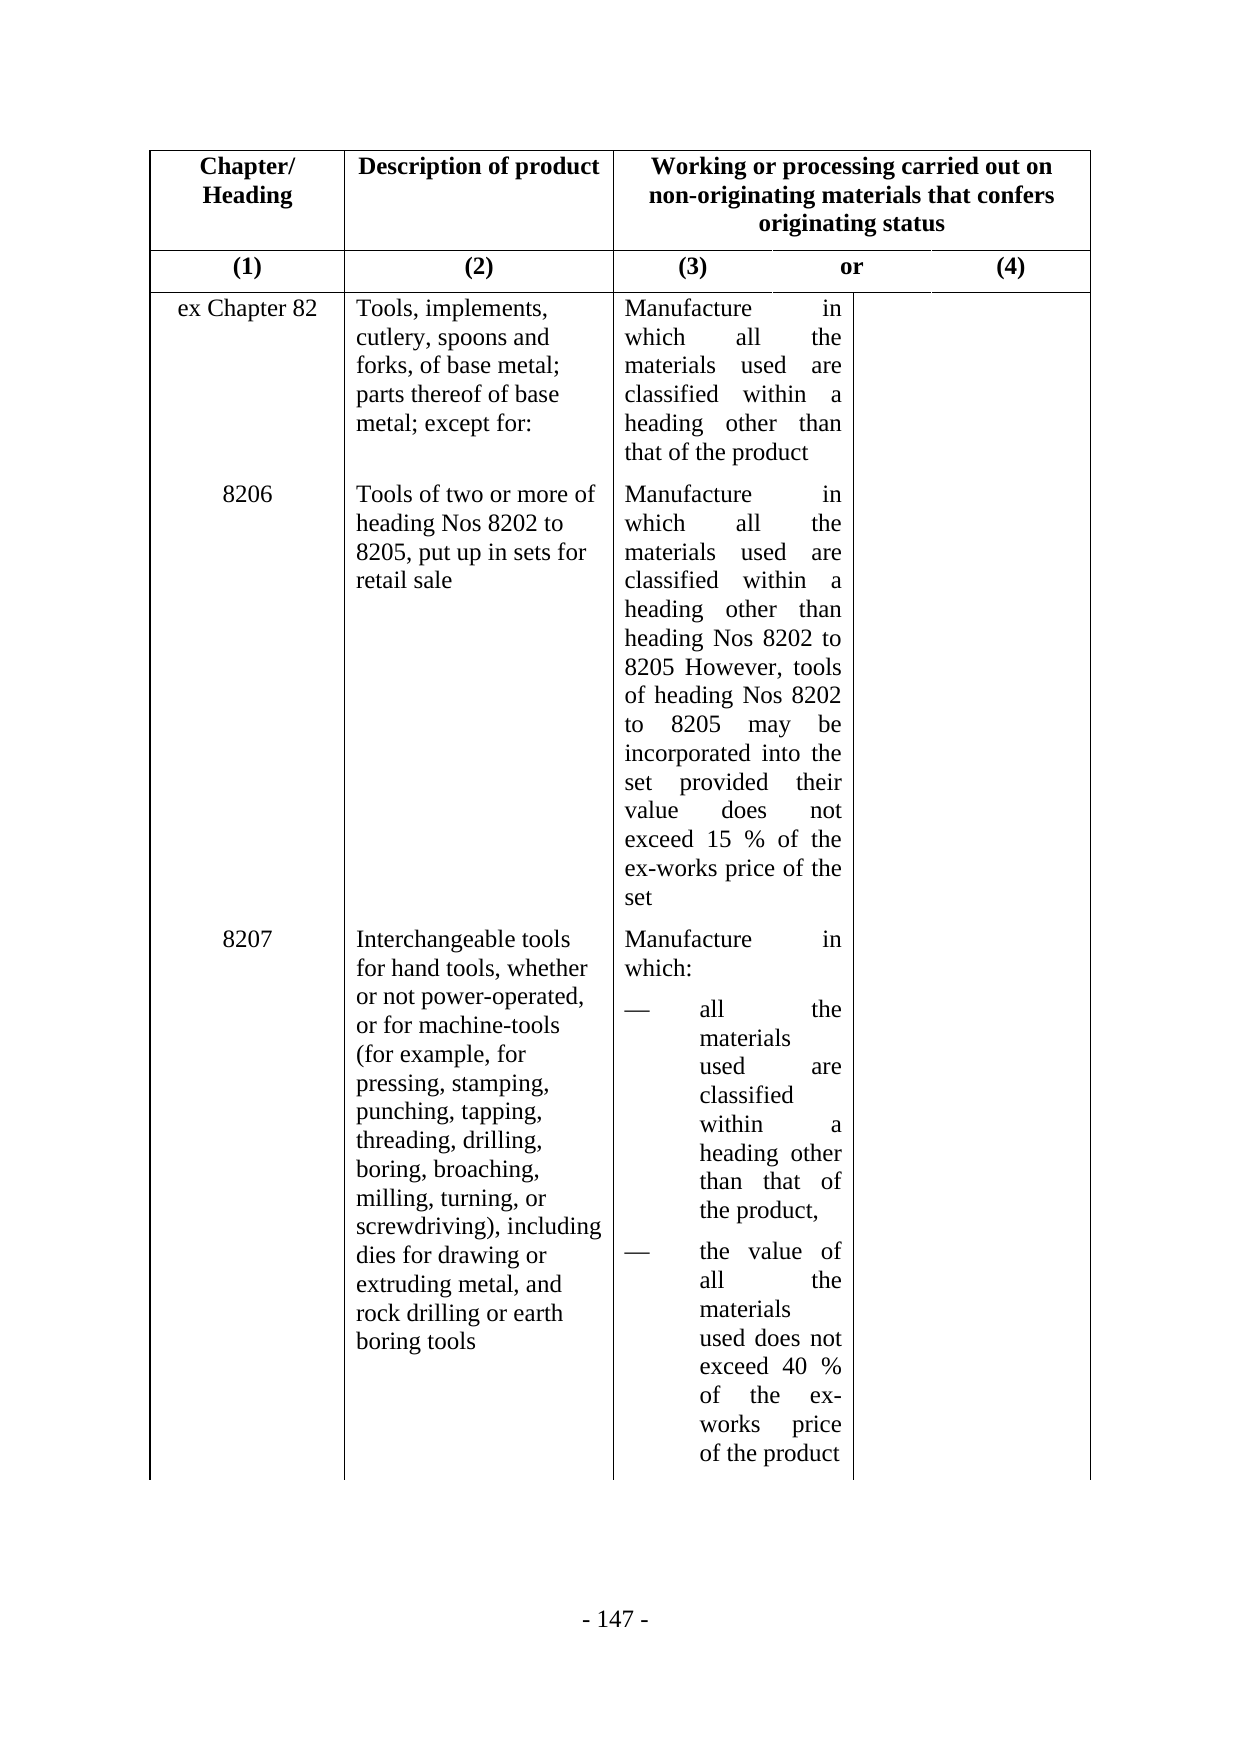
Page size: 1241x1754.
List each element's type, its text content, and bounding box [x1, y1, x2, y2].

table_cell 8207 [151, 924, 344, 1479]
table_cell (1) [151, 251, 344, 292]
table_cell ex Chapter 82 [151, 293, 344, 478]
table_header Chapter/Heading [151, 151, 344, 250]
table_cell or [773, 251, 931, 292]
table_cell Manufacture in which all the materials used are classified within a heading other than heading Nos 8202 to 8205 However, tools of heading Nos 8202 to 8205 may be incorporated into the set provided their value does not exceed 15 % of the ex-works price of the set [614, 479, 853, 923]
table_cell 8206 [151, 479, 344, 923]
table_cell (4) [932, 251, 1090, 292]
table_header Working or processing carried out on non-originating materials that confers originating status [614, 151, 1090, 250]
table_cell Manufacture in which all the materials used are classified within a heading other than that of the product [614, 293, 853, 478]
table_cell Tools of two or more of heading Nos 8202 to 8205, put up in sets for retail sale [345, 479, 613, 923]
table_cell (2) [345, 251, 613, 292]
table_cell Manufacture in which: — all the materials used are classified within a heading other than that of the product, — the value of all the materials used does not exceed 40 % of the ex-works price of the product [614, 924, 853, 1479]
table_header Description of product [345, 151, 613, 250]
table_cell Tools, implements, cutlery, spoons and forks, of base metal; parts thereof of base metal; except for: [345, 293, 613, 478]
table_cell (3) [614, 251, 772, 292]
table_cell [854, 293, 1090, 478]
table_cell [854, 924, 1090, 1479]
table_cell Interchangeable tools for hand tools, whether or not power-operated, or for machine-tools (for example, for pressing, stamping, punching, tapping, threading, drilling, boring, broaching, milling, turning, or screwdriving), including dies for drawing or extruding metal, and rock drilling or earth boring tools [345, 924, 613, 1479]
table_cell [854, 479, 1090, 923]
